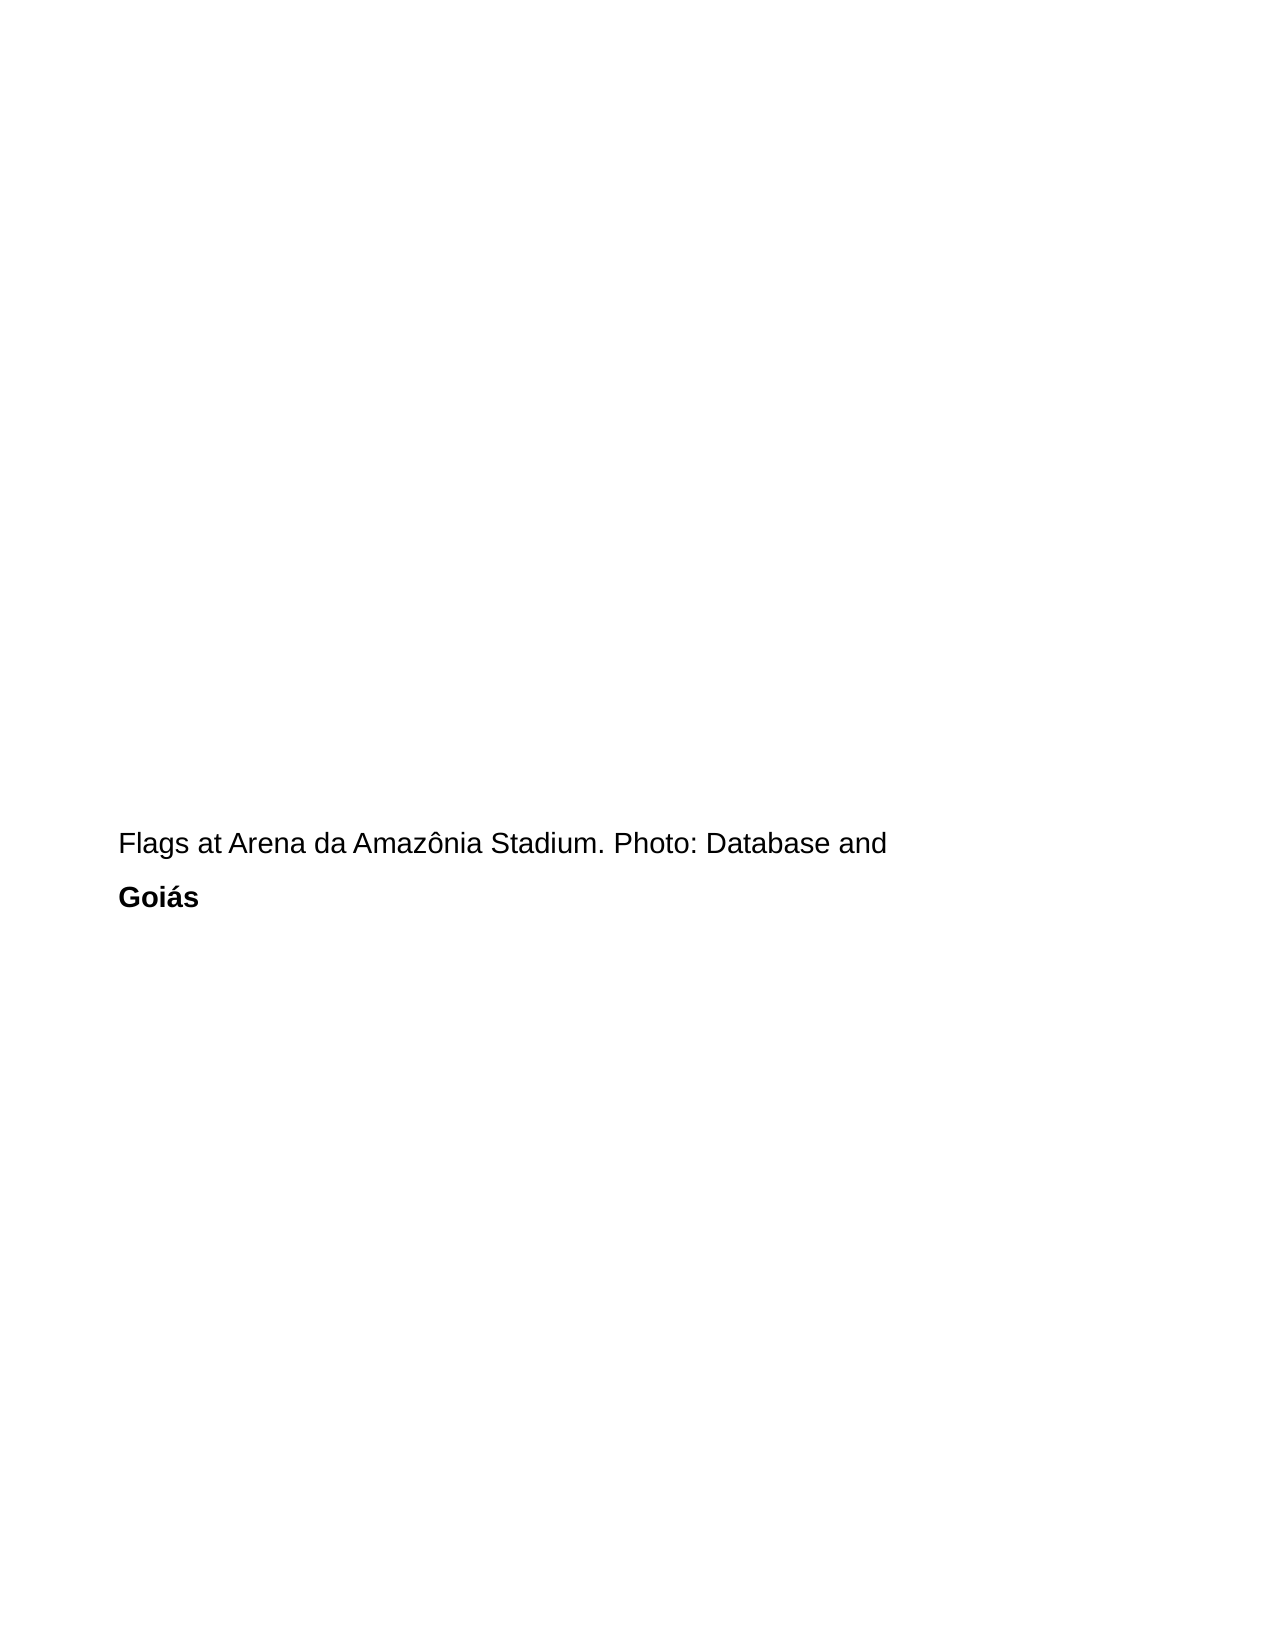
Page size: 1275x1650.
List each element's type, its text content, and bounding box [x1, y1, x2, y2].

text Goiás [118, 879, 1157, 913]
text Flags at Arena da Amazônia Stadium. Photo: Database and [118, 118, 1157, 860]
